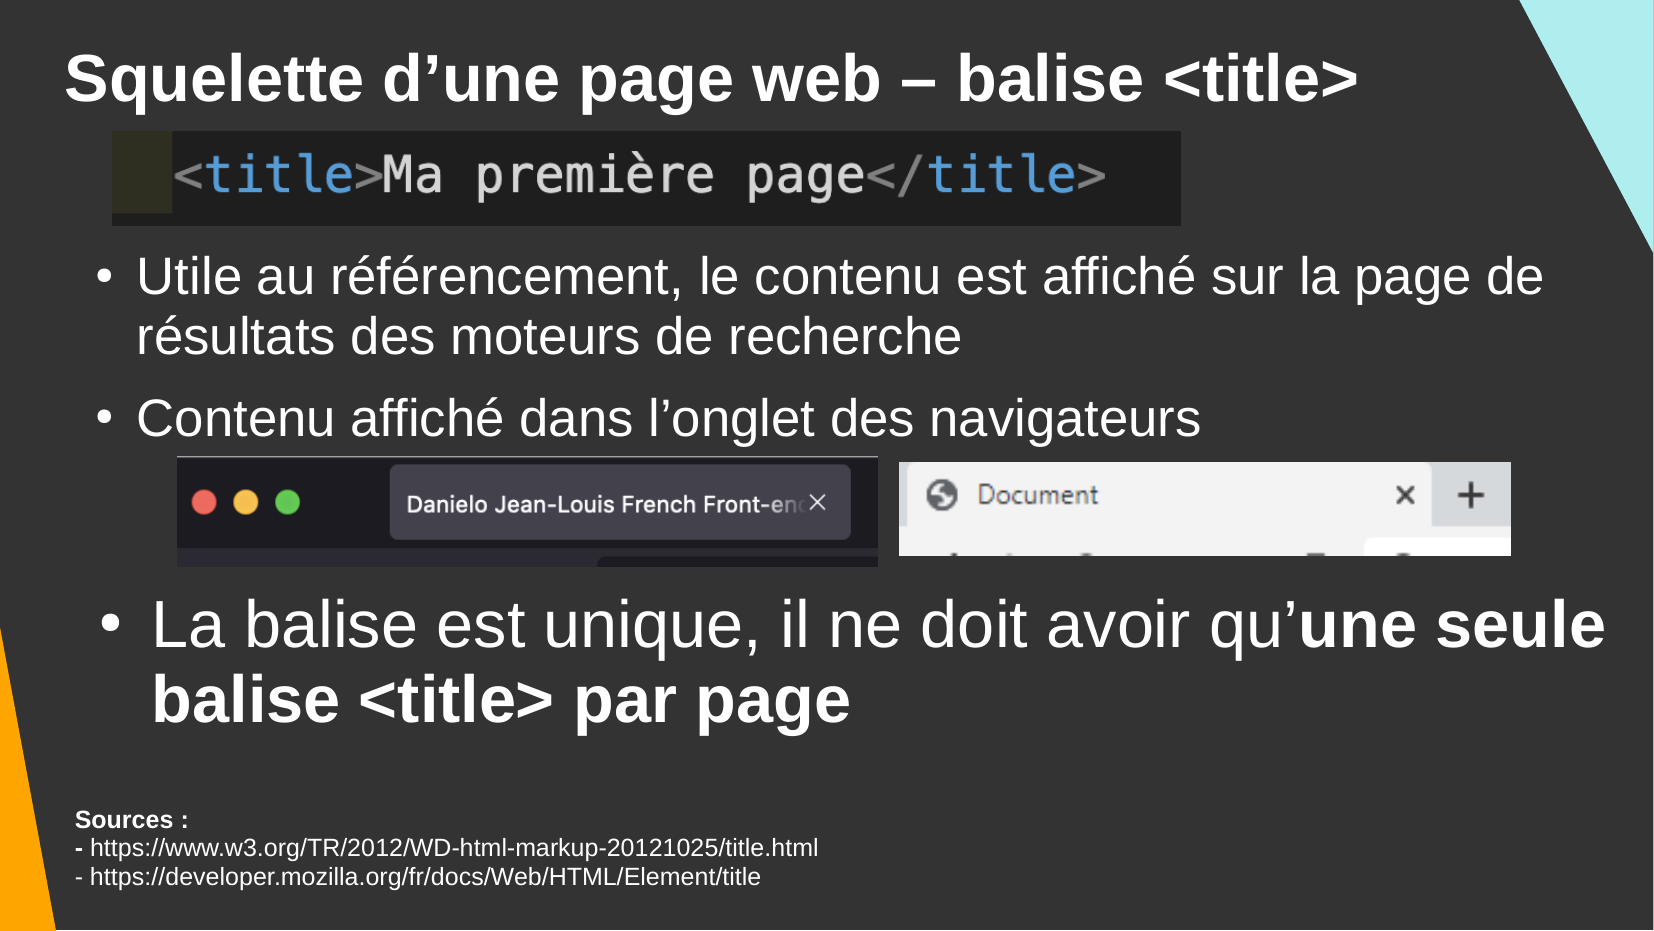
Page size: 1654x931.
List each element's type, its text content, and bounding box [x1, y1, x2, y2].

text_box Sources : - https://www.w3.org/TR/2012/WD-html-markup-20121025/title.html - https://developer.mozilla.org/fr/docs/Web/HTML/Element/title [59, 798, 1548, 931]
text_box [1519, 0, 1654, 255]
list Utile au référencement, le contenu est affiché sur la page de résultats des moteurs de recherche Contenu affiché dans l’onglet des navigateurs [80, 247, 1635, 450]
picture [112, 131, 1181, 226]
title Squelette d’une page web – balise <title> [64, 40, 1553, 125]
list La balise est unique, il ne doit avoir qu’une seule balise <title> par page [80, 587, 1635, 790]
text_box [0, 627, 57, 931]
picture [177, 456, 878, 567]
picture [899, 462, 1511, 556]
